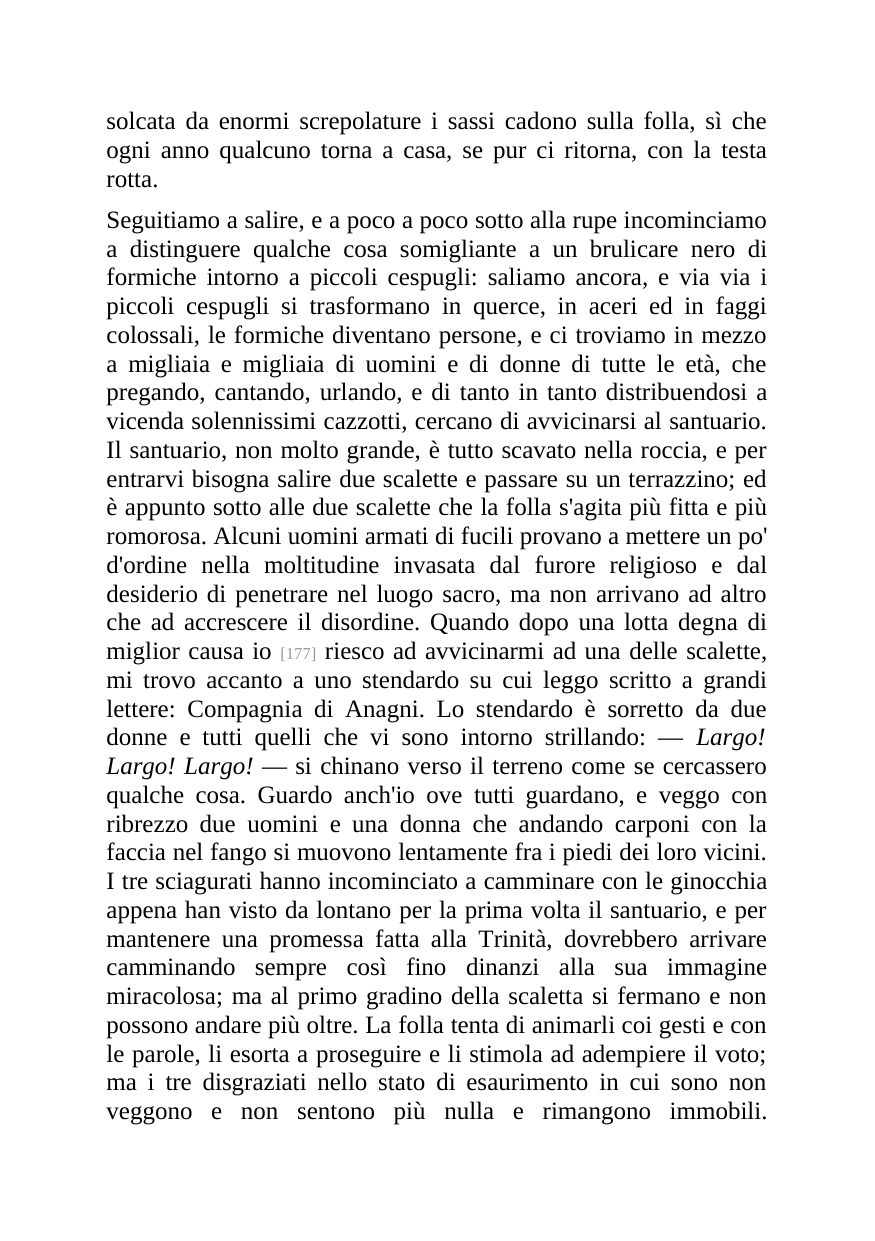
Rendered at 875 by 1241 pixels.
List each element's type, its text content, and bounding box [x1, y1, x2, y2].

text solcata da enormi screpolature i sassi cadono sulla folla, sì che ogni anno qualcuno torna a casa, se pur ci ritorna, con la testa rotta. [106, 106, 768, 192]
text Seguitiamo a salire, e a poco a poco sotto alla rupe incominciamo a distinguere qualche cosa somigliante a un brulicare nero di formiche intorno a piccoli cespugli: saliamo ancora, e via via i piccoli cespugli si trasformano in querce, in aceri ed in faggi colossali, le formiche diventano persone, e ci troviamo in mezzo a migliaia e migliaia di uomini e di donne di tutte le età, che pregando, cantando, urlando, e di tanto in tanto distribuendosi a vicenda solennissimi cazzotti, cercano di avvicinarsi al santuario. Il santuario, non molto grande, è tutto scavato nella roccia, e per entrarvi bisogna salire due scalette e passare su un terrazzino; ed è appunto sotto alle due scalette che la folla s'agita più fitta e più romorosa. Alcuni uomini armati di fucili provano a mettere un po' d'ordine nella moltitudine invasata dal furore religioso e dal desiderio di penetrare nel luogo sacro, ma non arrivano ad altro che ad accrescere il disordine. Quando dopo una lotta degna di miglior causa io [177] riesco ad avvicinarmi ad una delle scalette, mi trovo accanto a uno stendardo su cui leggo scritto a grandi lettere: Compagnia di Anagni. Lo stendardo è sorretto da due donne e tutti quelli che vi sono intorno strillando: — Largo! Largo! Largo! — si chinano verso il terreno come se cercassero qualche cosa. Guardo anch'io ove tutti guardano, e veggo con ribrezzo due uomini e una donna che andando carponi con la faccia nel fango si muovono lentamente fra i piedi dei loro vicini. I tre sciagurati hanno incominciato a camminare con le ginocchia appena han visto da lontano per la prima volta il santuario, e per mantenere una promessa fatta alla Trinità, dovrebbero arrivare camminando sempre così fino dinanzi alla sua immagine miracolosa; ma al primo gradino della scaletta si fermano e non possono andare più oltre. La folla tenta di animarli coi gesti e con le parole, li esorta a proseguire e li stimola ad adempiere il voto; ma i tre disgraziati nello stato di esaurimento in cui sono non veggono e non sentono più nulla e rimangono immobili. [106, 205, 768, 1125]
